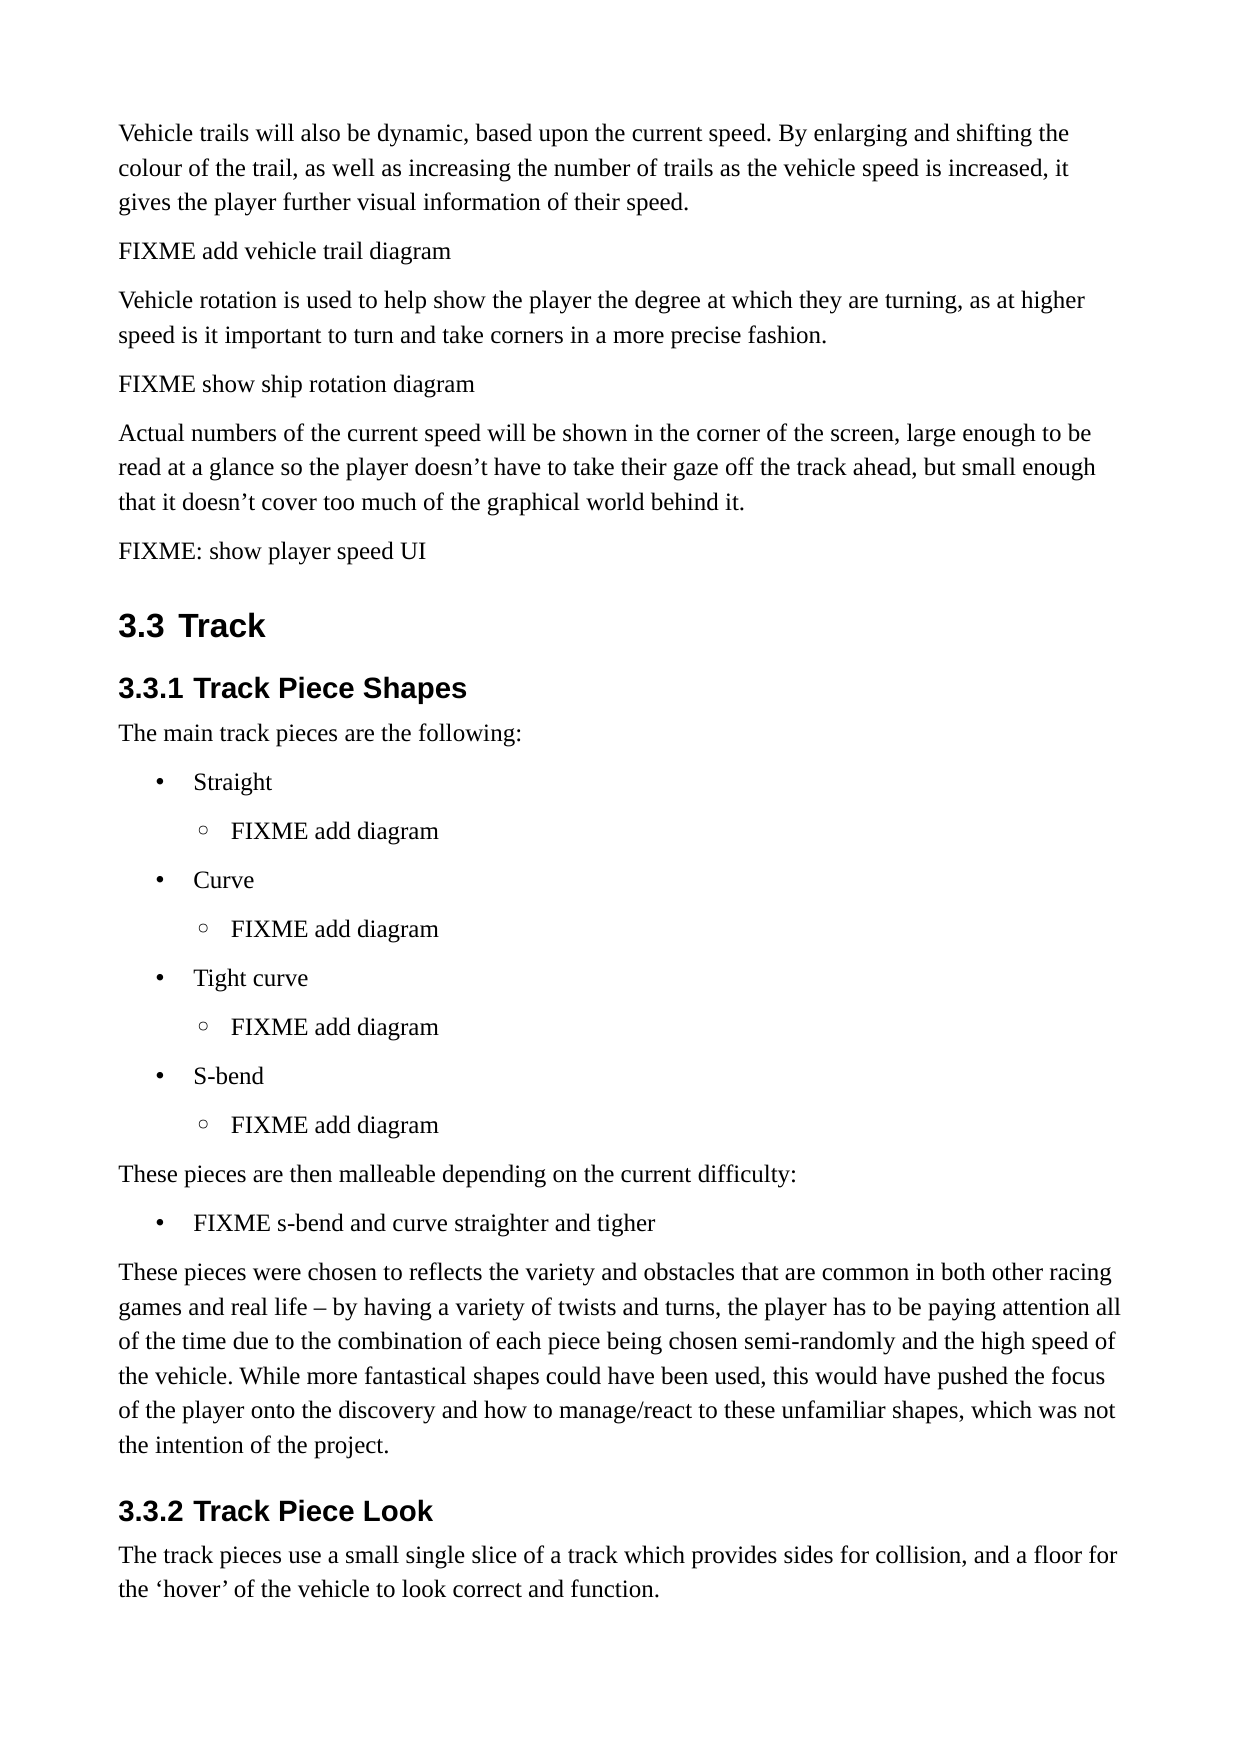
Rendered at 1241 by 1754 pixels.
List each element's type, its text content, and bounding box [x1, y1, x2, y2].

text Actual numbers of the current speed will be shown in the corner of the screen, large enough to be read at a glance so the player doesn’t have to take their gaze off the track ahead, but small enough that it doesn’t cover too much of the graphical world behind it. [118, 418, 1122, 516]
list Curve [156, 865, 1122, 894]
text FIXME show ship rotation diagram [118, 369, 1122, 397]
text Vehicle trails will also be dynamic, based upon the current speed. By enlarging and shifting the colour of the trail, as well as increasing the number of trails as the vehicle speed is increased, it gives the player further visual information of their speed. [118, 118, 1122, 216]
list Straight [156, 767, 1122, 796]
list FIXME add diagram [193, 816, 1122, 844]
text These pieces were chosen to reflects the variety and obstacles that are common in both other racing games and real life – by having a variety of twists and turns, the player has to be paying attention all of the time due to the combination of each piece being chosen semi-randomly and the high speed of the vehicle. While more fantastical shapes could have been used, this would have pushed the focus of the player onto the discovery and how to manage/react to these unfamiliar shapes, which was not the intention of the project. [118, 1257, 1122, 1458]
list S-bend [156, 1061, 1122, 1090]
list Tight curve [156, 963, 1122, 992]
list FIXME add diagram [193, 914, 1122, 943]
subtitle Track [118, 606, 1122, 644]
text FIXME: show player speed UI [118, 536, 1122, 564]
list FIXME add diagram [193, 1012, 1122, 1041]
subtitle Track Piece Shapes [118, 671, 1122, 705]
list FIXME s-bend and curve straighter and tigher [156, 1208, 1122, 1237]
text FIXME add vehicle trail diagram [118, 236, 1122, 265]
text The track pieces use a small single slice of a track which provides sides for collision, and a floor for the ‘hover’ of the vehicle to look correct and function. [118, 1540, 1122, 1603]
list FIXME add diagram [193, 1110, 1122, 1139]
text These pieces are then malleable depending on the current difficulty: [118, 1159, 1122, 1188]
text Vehicle rotation is used to help show the player the degree at which they are turning, as at higher speed is it important to turn and take corners in a more precise fashion. [118, 285, 1122, 348]
text The main track pieces are the following: [118, 718, 1122, 746]
subtitle Track Piece Look [118, 1493, 1122, 1527]
